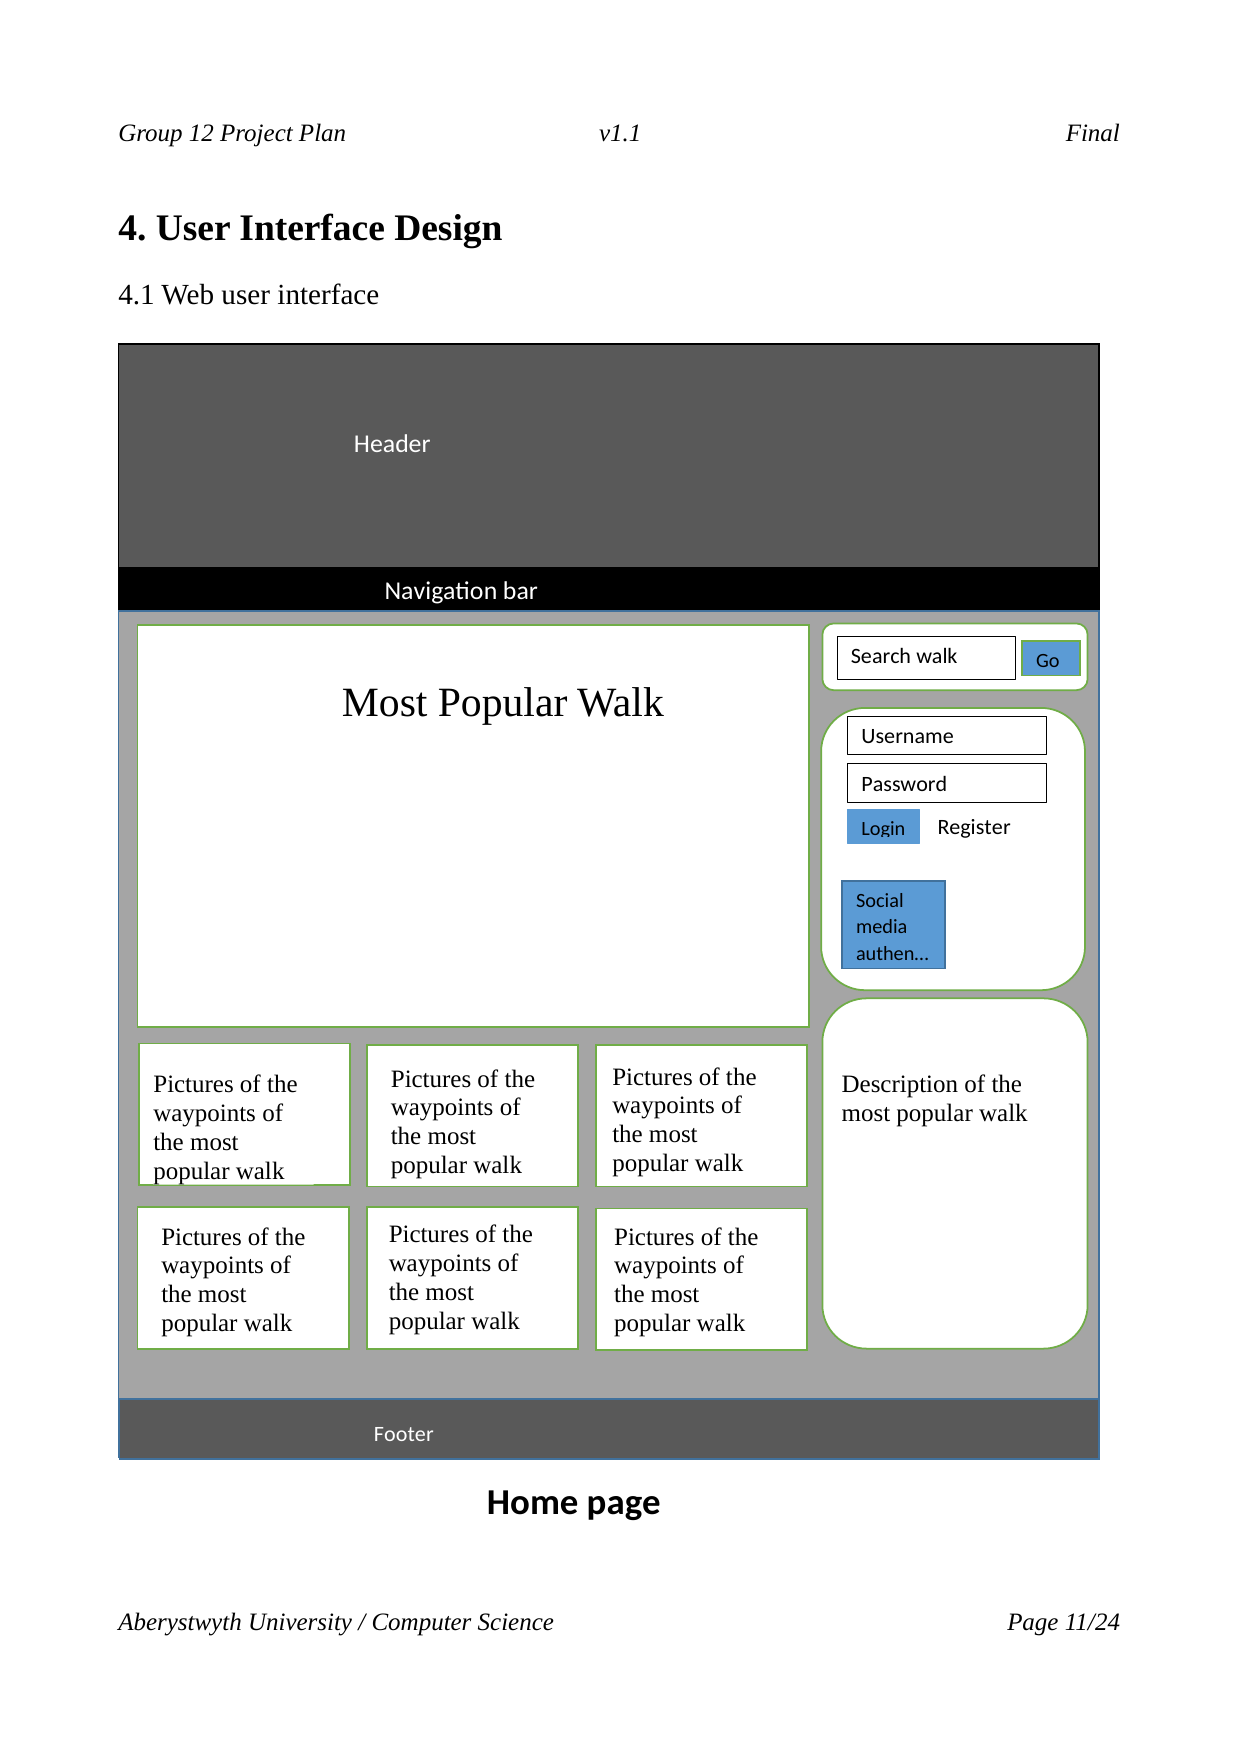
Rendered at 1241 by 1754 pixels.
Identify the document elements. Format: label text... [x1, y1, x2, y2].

text 4.1 Web user interface [118, 277, 1122, 311]
text 4. User Interface Design [118, 205, 1122, 248]
